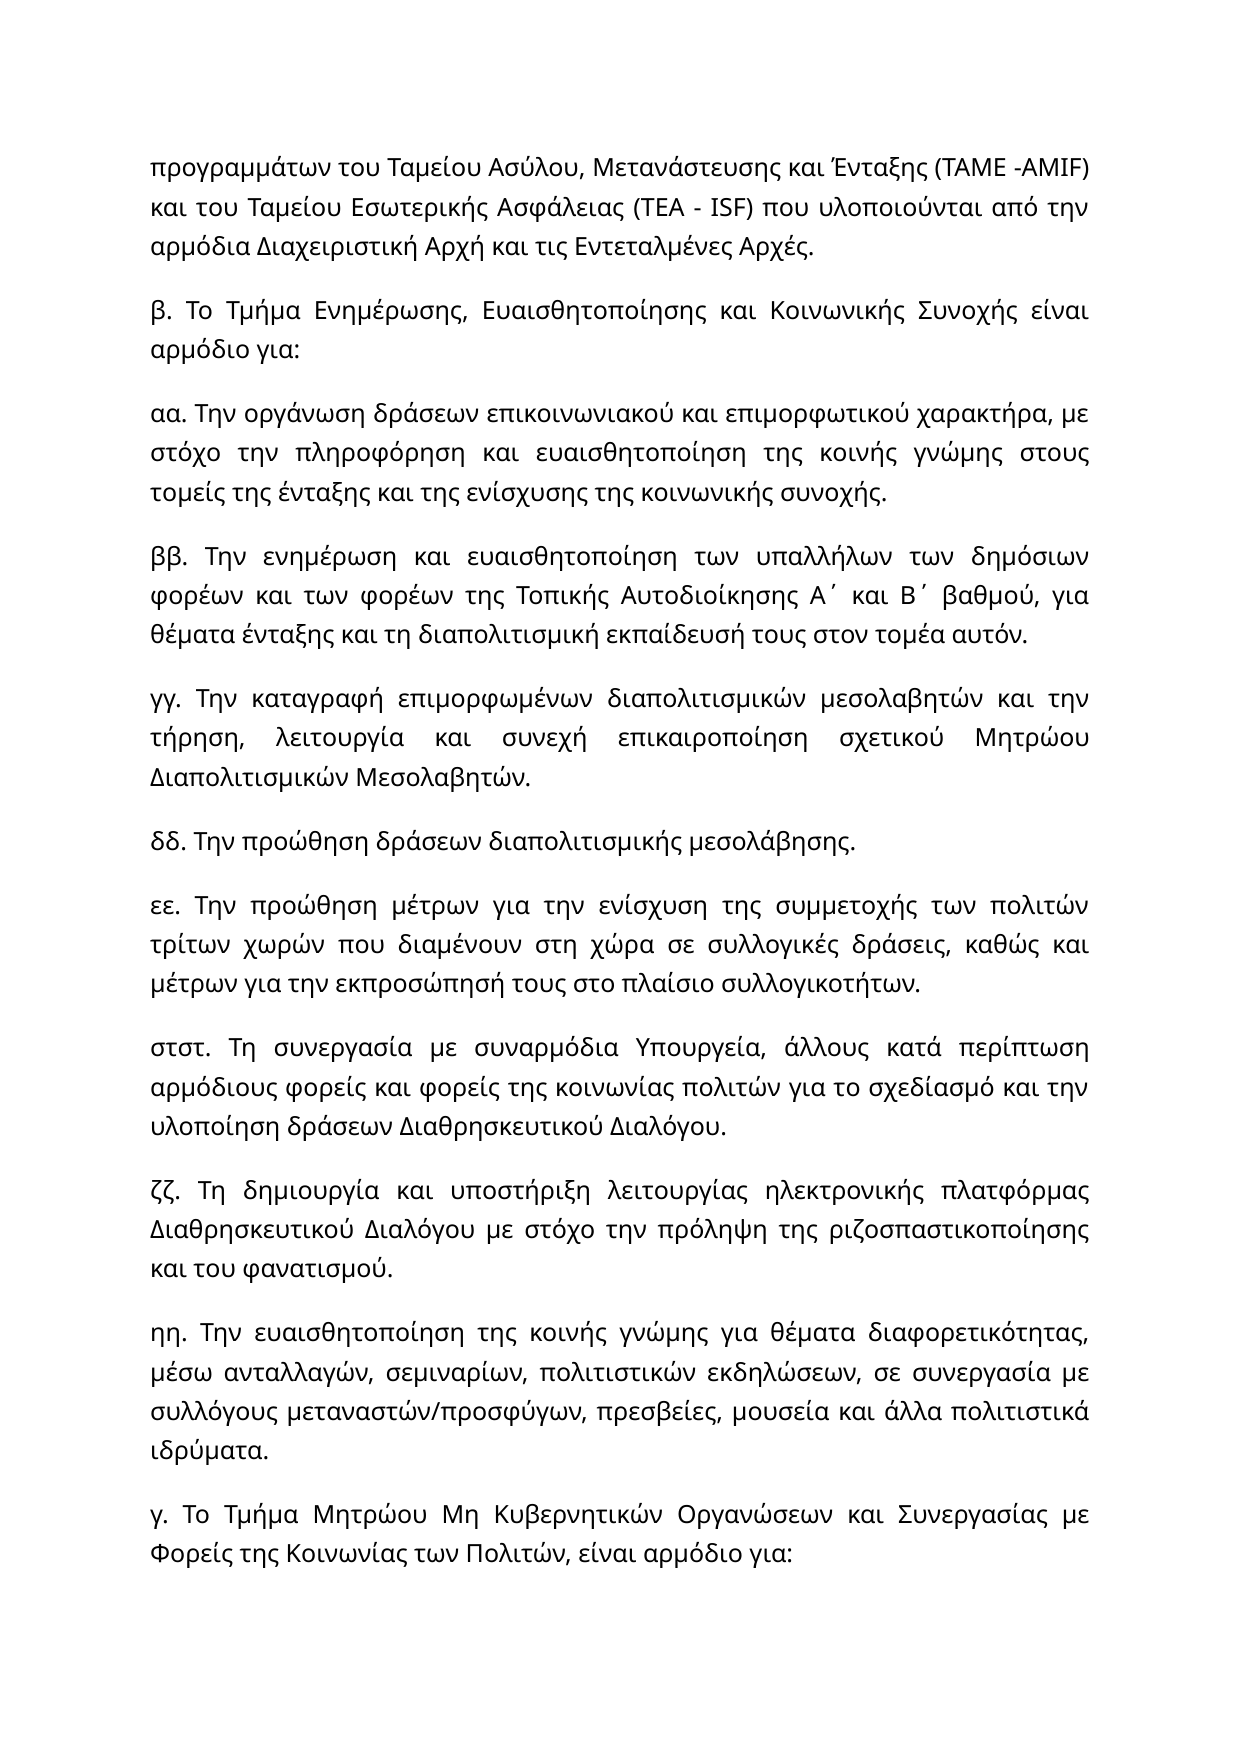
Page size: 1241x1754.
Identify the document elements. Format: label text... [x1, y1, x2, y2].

text εε. Την προώθηση μέτρων για την ενίσχυση της συμμετοχής των πολιτών τρίτων χωρών που διαμένουν στη χώρα σε συλλογικές δράσεις, καθώς και μέτρων για την εκπροσώπησή τους στο πλαίσιο συλλογικοτήτων. [150, 887, 1090, 1000]
text προγραμμάτων του Ταμείου Ασύλου, Μετανάστευσης και Ένταξης (TAME -AMIF) και του Ταμείου Εσωτερικής Ασφάλειας (TEA - ISF) που υλοποιούνται από την αρμόδια Διαχειριστική Αρχή και τις Εντεταλμένες Αρχές. [150, 150, 1090, 262]
text ββ. Την ενημέρωση και ευαισθητοποίηση των υπαλλήλων των δημόσιων φορέων και των φορέων της Τοπικής Αυτοδιοίκησης Α΄ και Β΄ βαθμού, για θέματα ένταξης και τη διαπολιτισμική εκπαίδευσή τους στον τομέα αυτόν. [150, 538, 1090, 651]
text δδ. Την προώθηση δράσεων διαπολιτισμικής μεσολάβησης. [150, 823, 1090, 857]
text β. Το Τμήμα Ενημέρωσης, Ευαισθητοποίησης και Κοινωνικής Συνοχής είναι αρμόδιο για: [150, 292, 1090, 366]
text ζζ. Τη δημιουργία και υποστήριξη λειτουργίας ηλεκτρονικής πλατφόρμας Διαθρησκευτικού Διαλόγου με στόχο την πρόληψη της ριζοσπαστικοποίησης και του φανατισμού. [150, 1172, 1090, 1285]
text ηη. Την ευαισθητοποίηση της κοινής γνώμης για θέματα διαφορετικότητας, μέσω ανταλλαγών, σεμιναρίων, πολιτιστικών εκδηλώσεων, σε συνεργασία με συλλόγους μεταναστών/προσφύγων, πρεσβείες, μουσεία και άλλα πολιτιστικά ιδρύματα. [150, 1315, 1090, 1467]
text αα. Την οργάνωση δράσεων επικοινωνιακού και επιμορφωτικού χαρακτήρα, με στόχο την πληροφόρηση και ευαισθητοποίηση της κοινής γνώμης στους τομείς της ένταξης και της ενίσχυσης της κοινωνικής συνοχής. [150, 396, 1090, 508]
text γ. Το Τμήμα Μητρώου Μη Κυβερνητικών Οργανώσεων και Συνεργασίας με Φορείς της Κοινωνίας των Πολιτών, είναι αρμόδιο για: [150, 1497, 1090, 1570]
text στστ. Τη συνεργασία με συναρμόδια Υπουργεία, άλλους κατά περίπτωση αρμόδιους φορείς και φορείς της κοινωνίας πολιτών για το σχεδίασμό και την υλοποίηση δράσεων Διαθρησκευτικού Διαλόγου. [150, 1030, 1090, 1142]
text γγ. Την καταγραφή επιμορφωμένων διαπολιτισμικών μεσολαβητών και την τήρηση, λειτουργία και συνεχή επικαιροποίηση σχετικού Μητρώου Διαπολιτισμικών Μεσολαβητών. [150, 681, 1090, 793]
